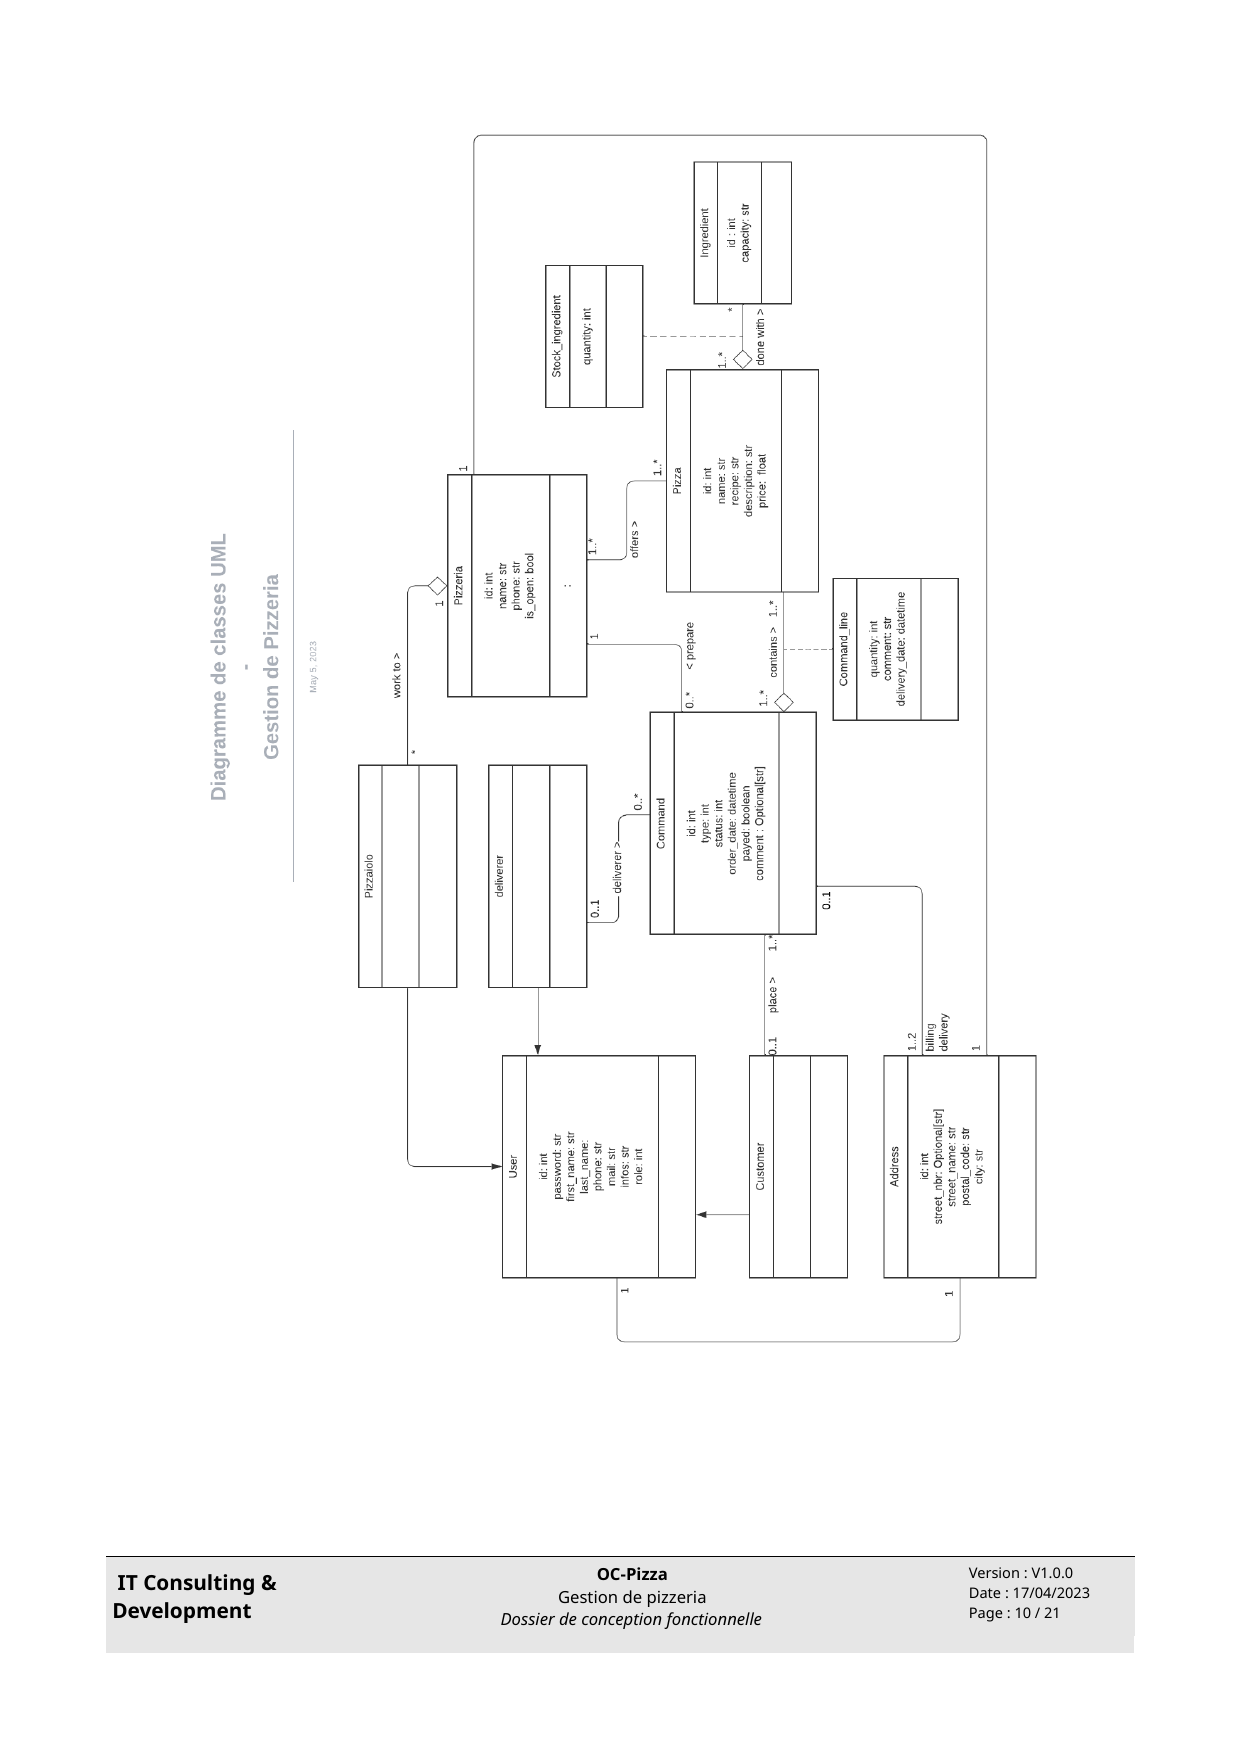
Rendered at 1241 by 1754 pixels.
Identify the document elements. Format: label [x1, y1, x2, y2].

picture [190, 113, 1047, 1367]
